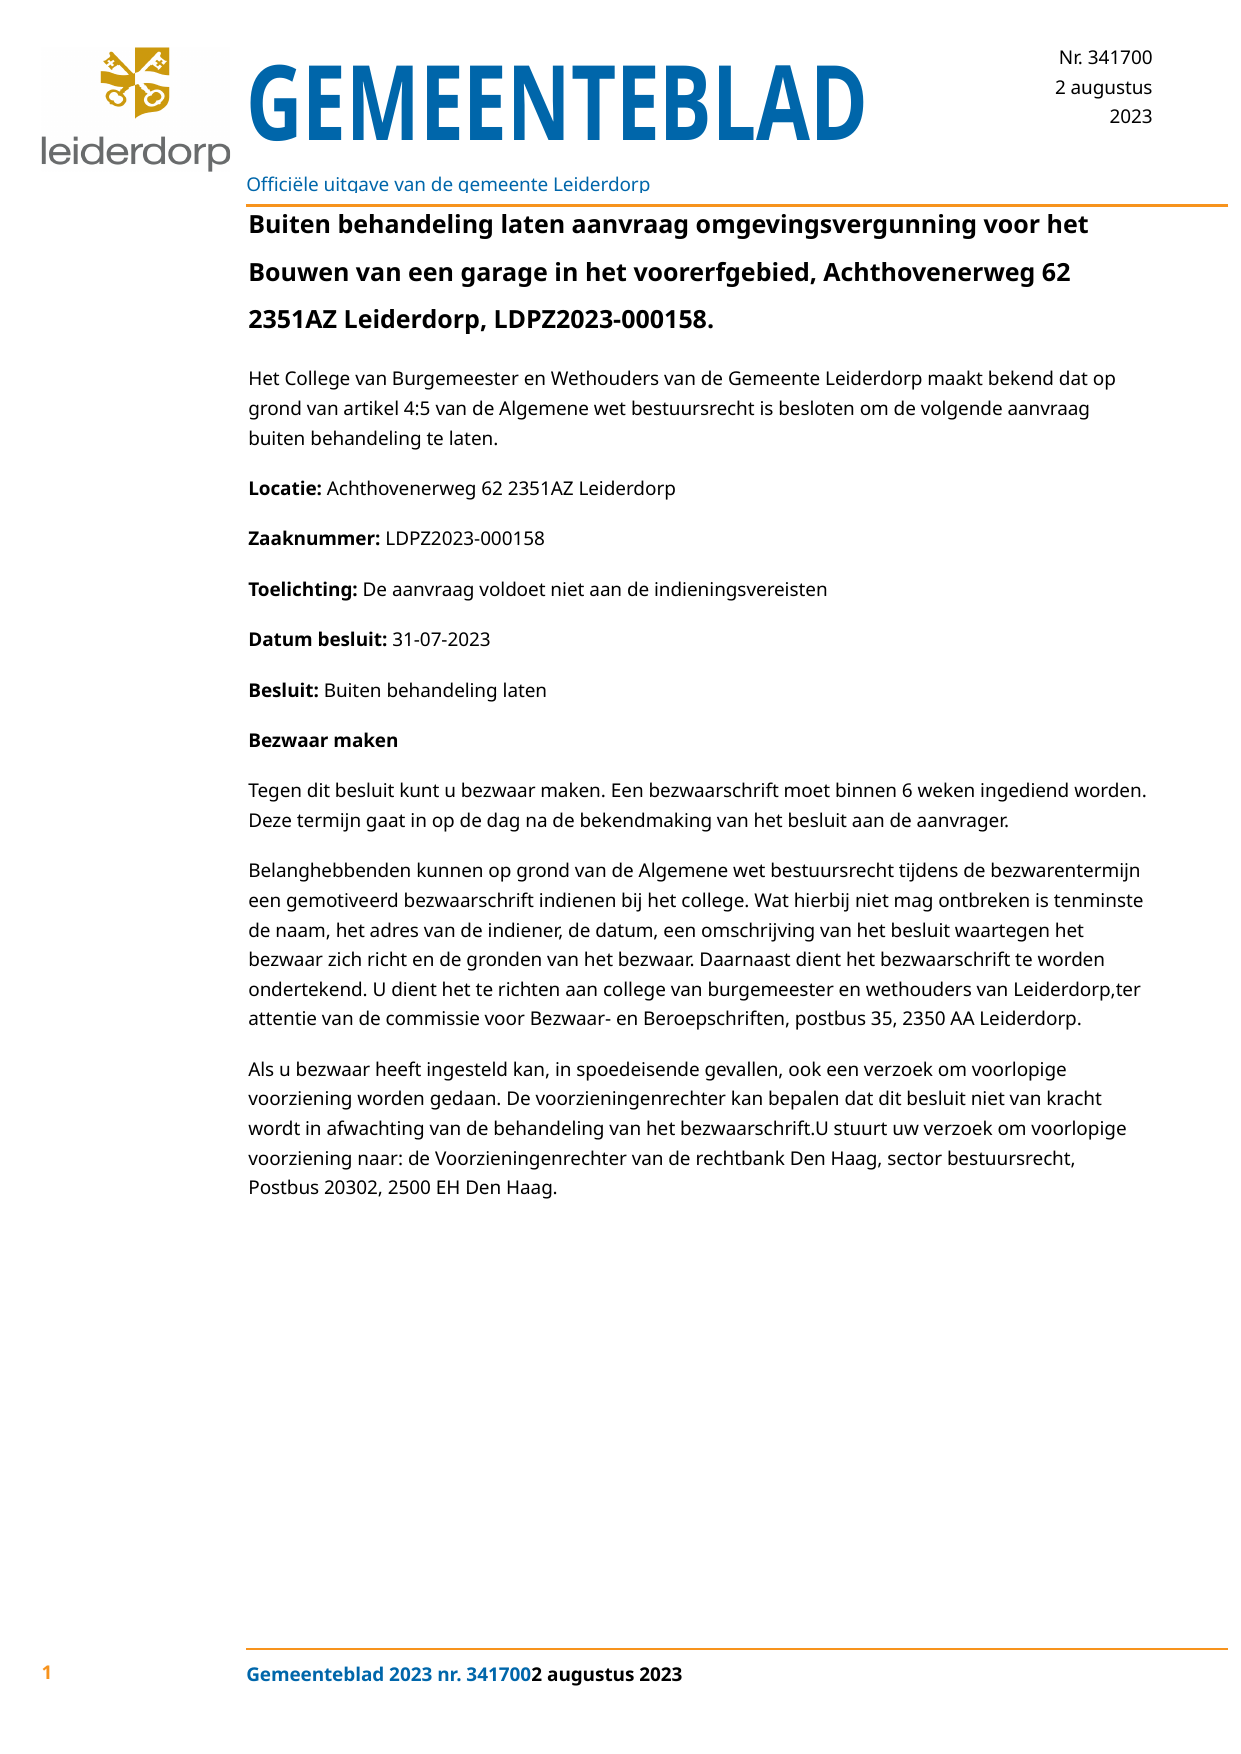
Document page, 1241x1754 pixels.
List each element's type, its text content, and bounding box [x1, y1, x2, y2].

text Toelichting: De aanvraag voldoet niet aan de indieningsvereisten [248, 576, 1152, 602]
text Zaaknummer: LDPZ2023-000158 [248, 526, 1152, 551]
picture [41, 47, 231, 172]
text Buiten behandeling laten aanvraag omgevingsvergunning voor het Bouwen van een garage in het voorerfgebied, Achthovenerweg 62 2351AZ Leiderdorp, LDPZ2023-000158. [248, 207, 1152, 336]
text Tegen dit besluit kunt u bezwaar maken. Een bezwaarschrift moet binnen 6 weken ingediend worden. Deze termijn gaat in op de dag na de bekendmaking van het besluit aan de aanvrager. [248, 778, 1152, 833]
text Als u bezwaar heeft ingesteld kan, in spoedeisende gevallen, ook een verzoek om voorlopige voorziening worden gedaan. De voorzieningenrechter kan bepalen dat dit besluit niet van kracht wordt in afwachting van de behandeling van het bezwaarschrift.U stuurt uw verzoek om voorlopige voorziening naar: de Voorzieningenrechter van de rechtbank Den Haag, sector bestuursrecht, Postbus 20302, 2500 EH Den Haag. [248, 1056, 1152, 1200]
text Besluit: Buiten behandeling laten [248, 677, 1152, 702]
text Bezwaar maken [248, 727, 1152, 753]
text Locatie: Achthovenerweg 62 2351AZ Leiderdorp [248, 475, 1152, 501]
text Het College van Burgemeester en Wethouders van de Gemeente Leiderdorp maakt bekend dat op grond van artikel 4:5 van de Algemene wet bestuursrecht is besloten om de volgende aanvraag buiten behandeling te laten. [248, 366, 1152, 450]
text Belanghebbenden kunnen op grond van de Algemene wet bestuursrecht tijdens de bezwarentermijn een gemotiveerd bezwaarschrift indienen bij het college. Wat hierbij niet mag ontbreken is tenminste de naam, het adres van de indiener, de datum, een omschrijving van het besluit waartegen het bezwaar zich richt en de gronden van het bezwaar. Daarnaast dient het bezwaarschrift te worden ondertekend. U dient het te richten aan college van burgemeester en wethouders van Leiderdorp,ter attentie van de commissie voor Bezwaar- en Beroepschriften, postbus 35, 2350 AA Leiderdorp. [248, 858, 1152, 1031]
text Datum besluit: 31-07-2023 [248, 626, 1152, 652]
